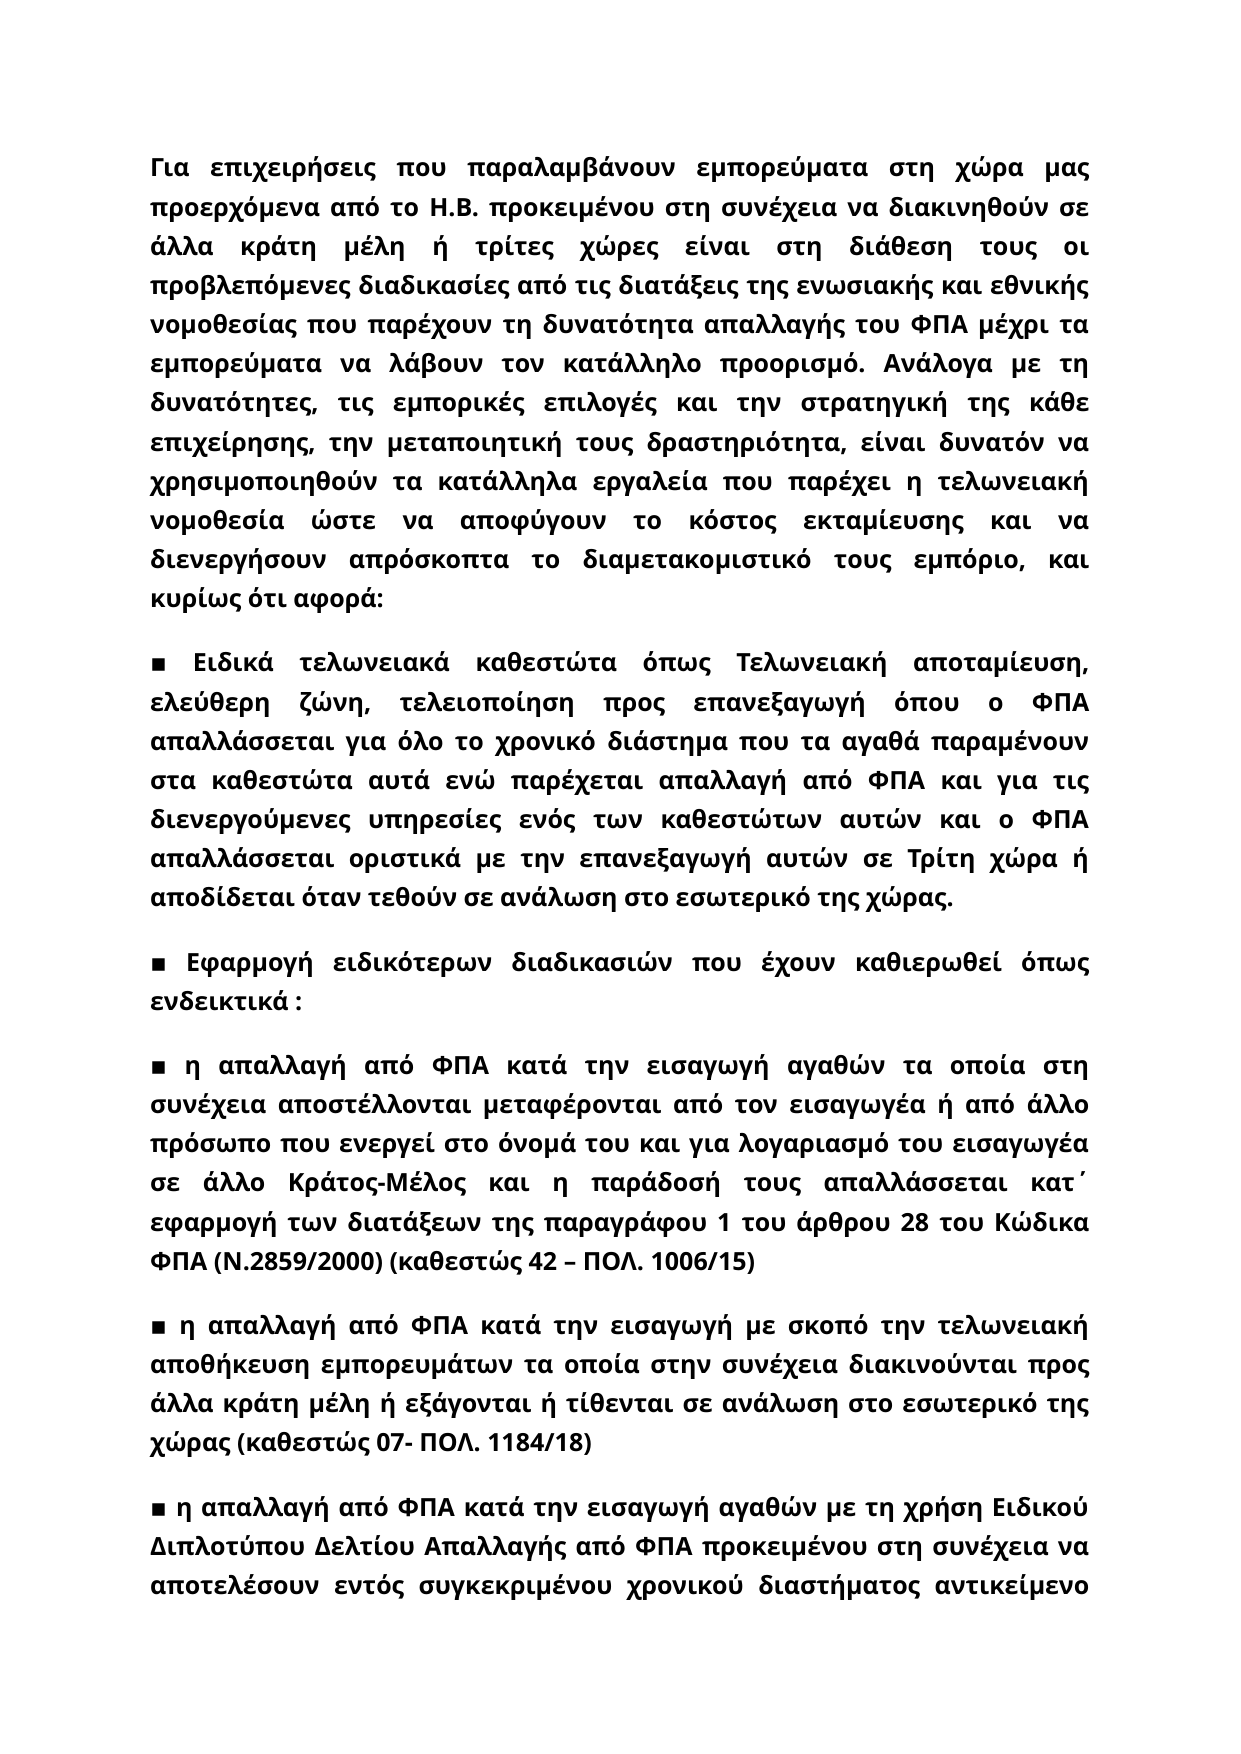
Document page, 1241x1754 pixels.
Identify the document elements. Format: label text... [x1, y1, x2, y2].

text ▪ η απαλλαγή από ΦΠΑ κατά την εισαγωγή με σκοπό την τελωνειακή αποθήκευση εμπορευμάτων τα οποία στην συνέχεια διακινούνται προς άλλα κράτη μέλη ή εξάγονται ή τίθενται σε ανάλωση στο εσωτερικό της χώρας (καθεστώς 07- ΠΟΛ. 1184/18) [150, 1307, 1090, 1459]
text Για επιχειρήσεις που παραλαμβάνουν εμπορεύματα στη χώρα μας προερχόμενα από το Η.Β. προκειμένου στη συνέχεια να διακινηθούν σε άλλα κράτη μέλη ή τρίτες χώρες είναι στη διάθεση τους οι προβλεπόμενες διαδικασίες από τις διατάξεις της ενωσιακής και εθνικής νομοθεσίας που παρέχουν τη δυνατότητα απαλλαγής του ΦΠΑ μέχρι τα εμπορεύματα να λάβουν τον κατάλληλο προορισμό. Ανάλογα με τη δυνατότητες, τις εμπορικές επιλογές και την στρατηγική της κάθε επιχείρησης, την μεταποιητική τους δραστηριότητα, είναι δυνατόν να χρησιμοποιηθούν τα κατάλληλα εργαλεία που παρέχει η τελωνειακή νομοθεσία ώστε να αποφύγουν το κόστος εκταμίευσης και να διενεργήσουν απρόσκοπτα το διαμετακομιστικό τους εμπόριο, και κυρίως ότι αφορά: [150, 150, 1090, 615]
text ▪ η απαλλαγή από ΦΠΑ κατά την εισαγωγή αγαθών τα οποία στη συνέχεια αποστέλλονται μεταφέρονται από τον εισαγωγέα ή από άλλο πρόσωπο που ενεργεί στο όνομά του και για λογαριασμό του εισαγωγέα σε άλλο Κράτος-Μέλος και η παράδοσή τους απαλλάσσεται κατ΄ εφαρμογή των διατάξεων της παραγράφου 1 του άρθρου 28 του Κώδικα ΦΠΑ (Ν.2859/2000) (καθεστώς 42 – ΠΟΛ. 1006/15) [150, 1047, 1090, 1277]
text ▪ Εφαρμογή ειδικότερων διαδικασιών που έχουν καθιερωθεί όπως ενδεικτικά : [150, 944, 1090, 1017]
text ▪ Ειδικά τελωνειακά καθεστώτα όπως Τελωνειακή αποταμίευση, ελεύθερη ζώνη, τελειοποίηση προς επανεξαγωγή όπου ο ΦΠΑ απαλλάσσεται για όλο το χρονικό διάστημα που τα αγαθά παραμένουν στα καθεστώτα αυτά ενώ παρέχεται απαλλαγή από ΦΠΑ και για τις διενεργούμενες υπηρεσίες ενός των καθεστώτων αυτών και ο ΦΠΑ απαλλάσσεται οριστικά με την επανεξαγωγή αυτών σε Τρίτη χώρα ή αποδίδεται όταν τεθούν σε ανάλωση στο εσωτερικό της χώρας. [150, 645, 1090, 914]
text ▪ η απαλλαγή από ΦΠΑ κατά την εισαγωγή αγαθών με τη χρήση Ειδικού Διπλοτύπου Δελτίου Απαλλαγής από ΦΠΑ προκειμένου στη συνέχεια να αποτελέσουν εντός συγκεκριμένου χρονικού διαστήματος αντικείμενο [150, 1489, 1090, 1602]
